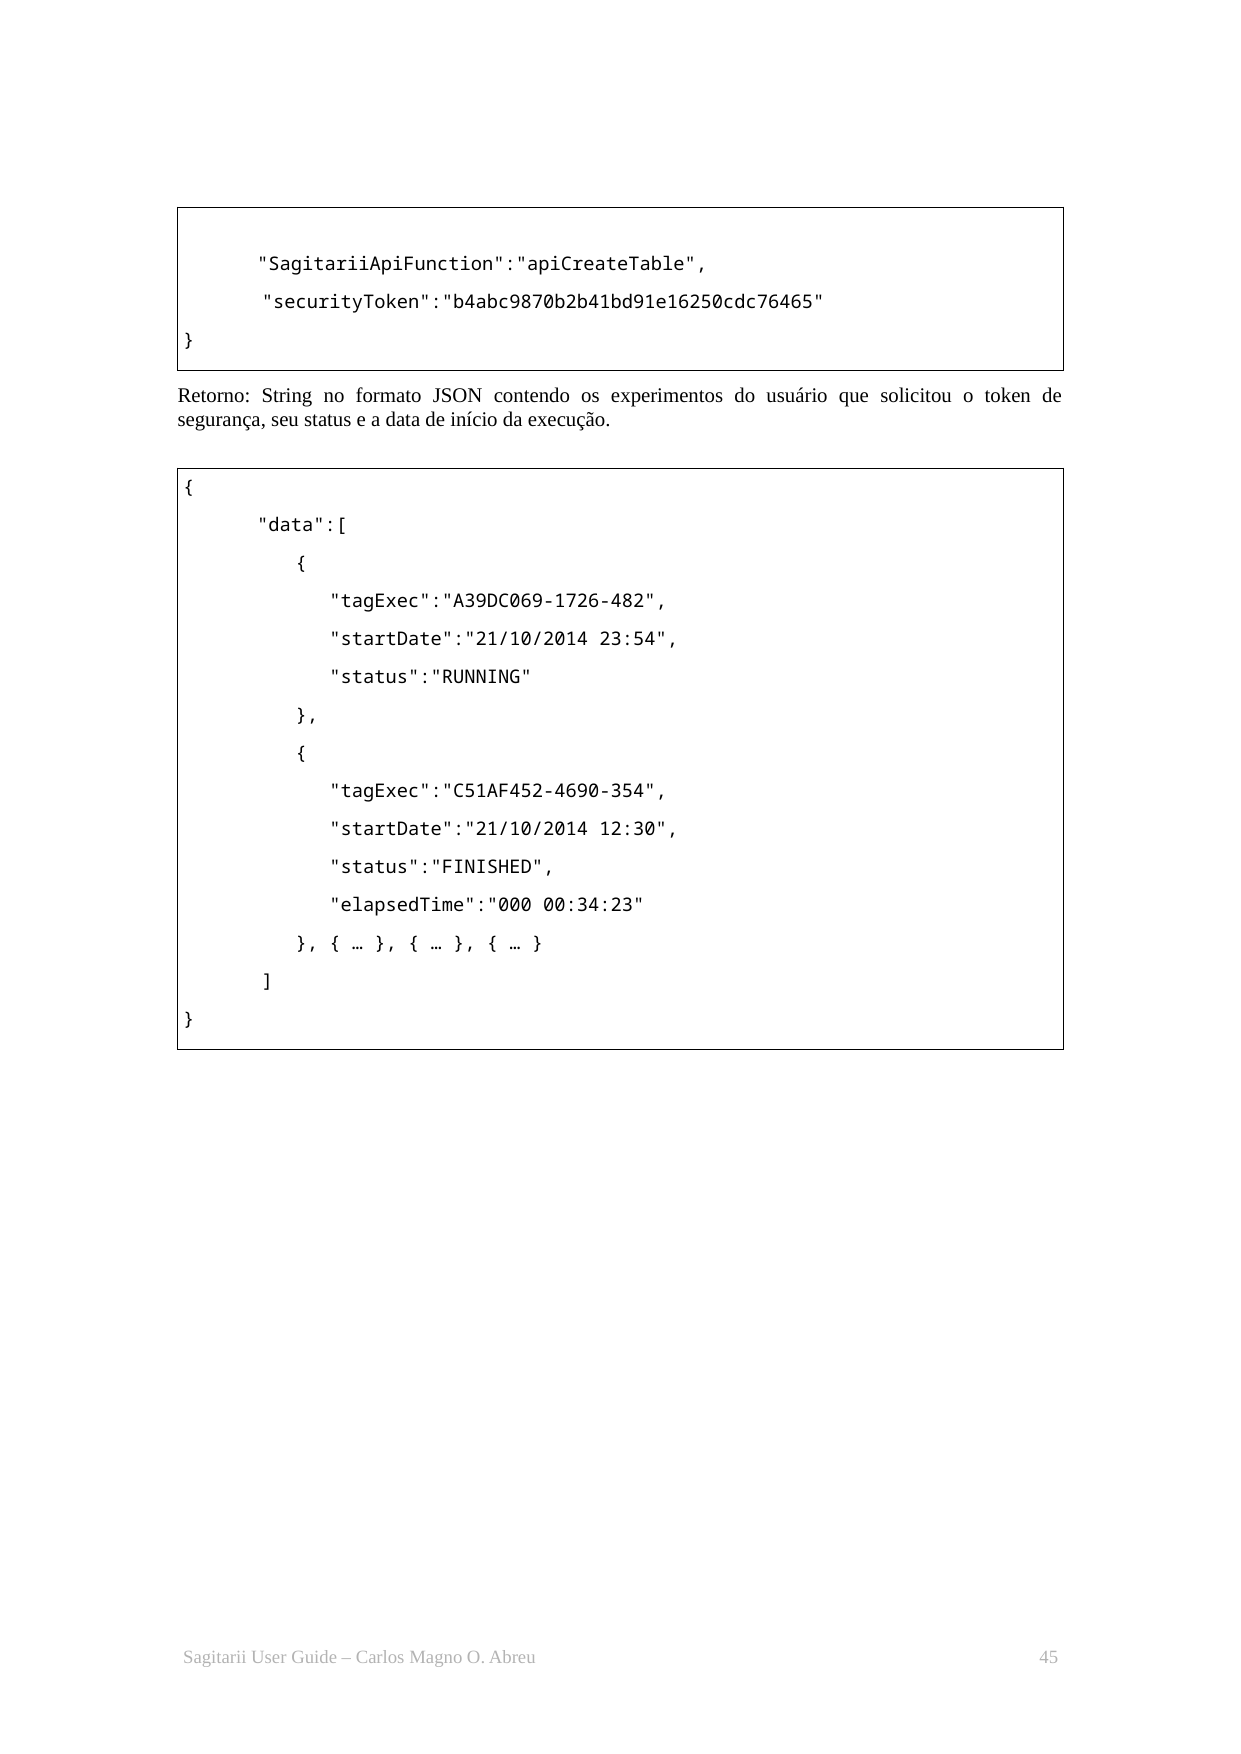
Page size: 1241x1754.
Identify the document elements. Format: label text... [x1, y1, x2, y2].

table_header { "data":[ { "tagExec":"A39DC069-1726-482", "startDate":"21/10/2014 23:54", "status":"RUNNING" }, { "tagExec":"C51AF452-4690-354", "startDate":"21/10/2014 12:30", "status":"FINISHED", "elapsedTime":"000 00:34:23" }, { … }, { … }, { … } ] } [178, 469, 1063, 1049]
table_header "SagitariiApiFunction":"apiCreateTable", "securityToken":"b4abc9870b2b41bd91e16250cdc76465" } [178, 208, 1063, 370]
text Retorno: String no formato JSON contendo os experimentos do usuário que solicitou o token de segurança, seu status e a data de início da execução. [177, 383, 1063, 431]
